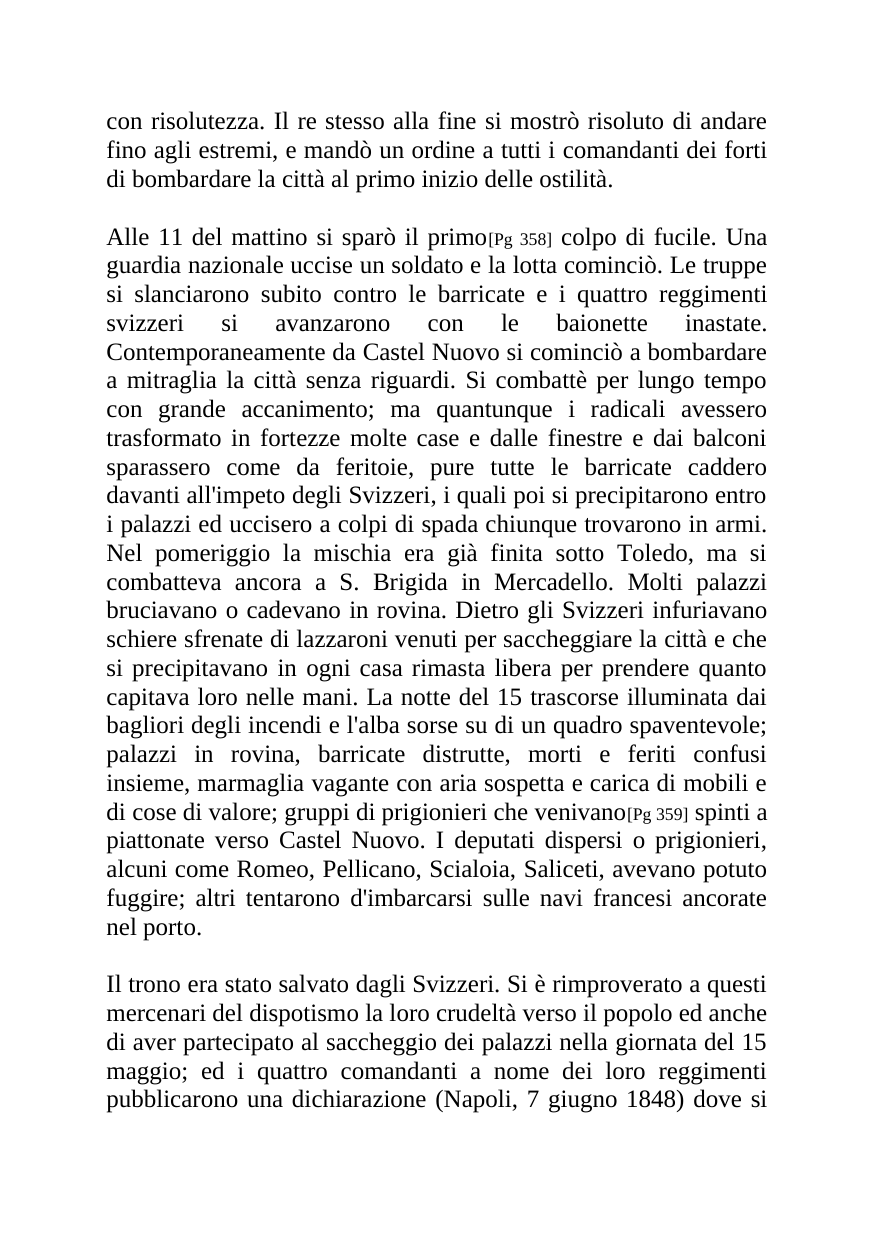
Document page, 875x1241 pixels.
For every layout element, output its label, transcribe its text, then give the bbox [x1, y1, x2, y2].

text Alle 11 del mattino si sparò il primo[Pg 358] colpo di fucile. Una guardia nazionale uccise un soldato e la lotta cominciò. Le truppe si slanciarono subito contro le barricate e i quattro reggimenti svizzeri si avanzarono con le baionette inastate. Contemporaneamente da Castel Nuovo si cominciò a bombardare a mitraglia la città senza riguardi. Si combattè per lungo tempo con grande accanimento; ma quantunque i radicali avessero trasformato in fortezze molte case e dalle finestre e dai balconi sparassero come da feritoie, pure tutte le barricate caddero davanti all'impeto degli Svizzeri, i quali poi si precipitarono entro i palazzi ed uccisero a colpi di spada chiunque trovarono in armi. Nel pomeriggio la mischia era già finita sotto Toledo, ma si combatteva ancora a S. Brigida in Mercadello. Molti palazzi bruciavano o cadevano in rovina. Dietro gli Svizzeri infuriavano schiere sfrenate di lazzaroni venuti per saccheggiare la città e che si precipitavano in ogni casa rimasta libera per prendere quanto capitava loro nelle mani. La notte del 15 trascorse illuminata dai bagliori degli incendi e l'alba sorse su di un quadro spaventevole; palazzi in rovina, barricate distrutte, morti e feriti confusi insieme, marmaglia vagante con aria sospetta e carica di mobili e di cose di valore; gruppi di prigionieri che venivano[Pg 359] spinti a piattonate verso Castel Nuovo. I deputati dispersi o prigionieri, alcuni come Romeo, Pellicano, Scialoia, Saliceti, avevano potuto fuggire; altri tentarono d'imbarcarsi sulle navi francesi ancorate nel porto. [106, 222, 768, 940]
text con risolutezza. Il re stesso alla fine si mostrò risoluto di andare fino agli estremi, e mandò un ordine a tutti i comandanti dei forti di bombardare la città al primo inizio delle ostilità. [106, 106, 768, 192]
text Il trono era stato salvato dagli Svizzeri. Si è rimproverato a questi mercenari del dispotismo la loro crudeltà verso il popolo ed anche di aver partecipato al saccheggio dei palazzi nella giornata del 15 maggio; ed i quattro comandanti a nome dei loro reggimenti pubblicarono una dichiarazione (Napoli, 7 giugno 1848) dove si [106, 969, 768, 1113]
